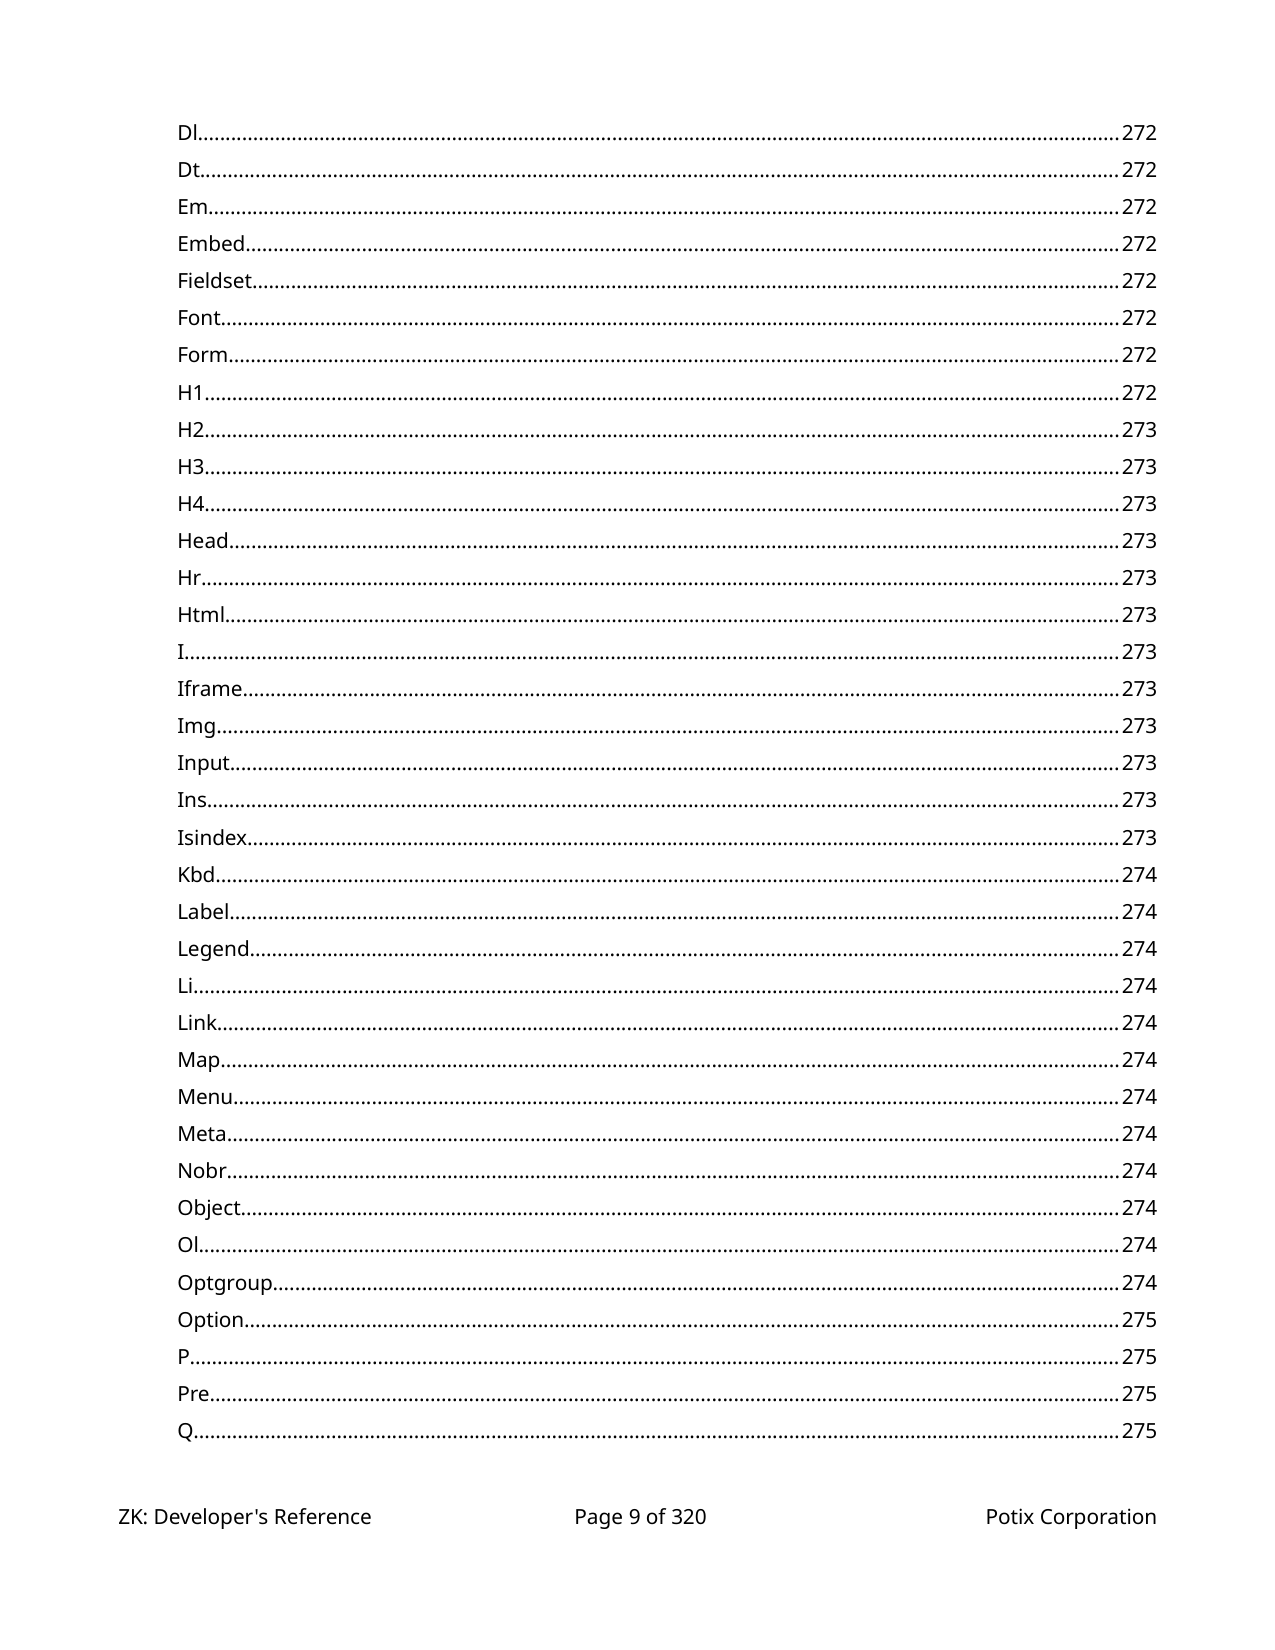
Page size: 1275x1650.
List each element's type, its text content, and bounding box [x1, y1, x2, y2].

text Q 275 [177, 1416, 1157, 1444]
text H3 273 [177, 452, 1157, 480]
text Dl 272 [177, 118, 1157, 146]
text Hr 273 [177, 563, 1157, 591]
text Label 274 [177, 897, 1157, 925]
text Input 273 [177, 748, 1157, 777]
text Pre 275 [177, 1379, 1157, 1407]
text H1 272 [177, 378, 1157, 406]
text Optgroup 274 [177, 1268, 1157, 1296]
text Form 272 [177, 341, 1157, 369]
text H2 273 [177, 415, 1157, 443]
text Meta 274 [177, 1119, 1157, 1148]
text P 275 [177, 1342, 1157, 1370]
text H4 273 [177, 489, 1157, 517]
text Kbd 274 [177, 860, 1157, 888]
text Html 273 [177, 600, 1157, 628]
text Ol 274 [177, 1231, 1157, 1259]
text Link 274 [177, 1008, 1157, 1036]
text Font 272 [177, 303, 1157, 332]
text Head 273 [177, 526, 1157, 554]
text Isindex 273 [177, 823, 1157, 851]
text Img 273 [177, 711, 1157, 740]
text Fieldset 272 [177, 266, 1157, 295]
text Option 275 [177, 1305, 1157, 1333]
text Dt 272 [177, 155, 1157, 183]
text I 273 [177, 637, 1157, 666]
text Em 272 [177, 192, 1157, 221]
text Object 274 [177, 1193, 1157, 1222]
text Menu 274 [177, 1082, 1157, 1111]
text Legend 274 [177, 934, 1157, 962]
text Embed 272 [177, 229, 1157, 258]
text Iframe 273 [177, 674, 1157, 703]
text Map 274 [177, 1045, 1157, 1073]
text Nobr 274 [177, 1156, 1157, 1185]
text Ins 273 [177, 786, 1157, 814]
text Li 274 [177, 971, 1157, 999]
